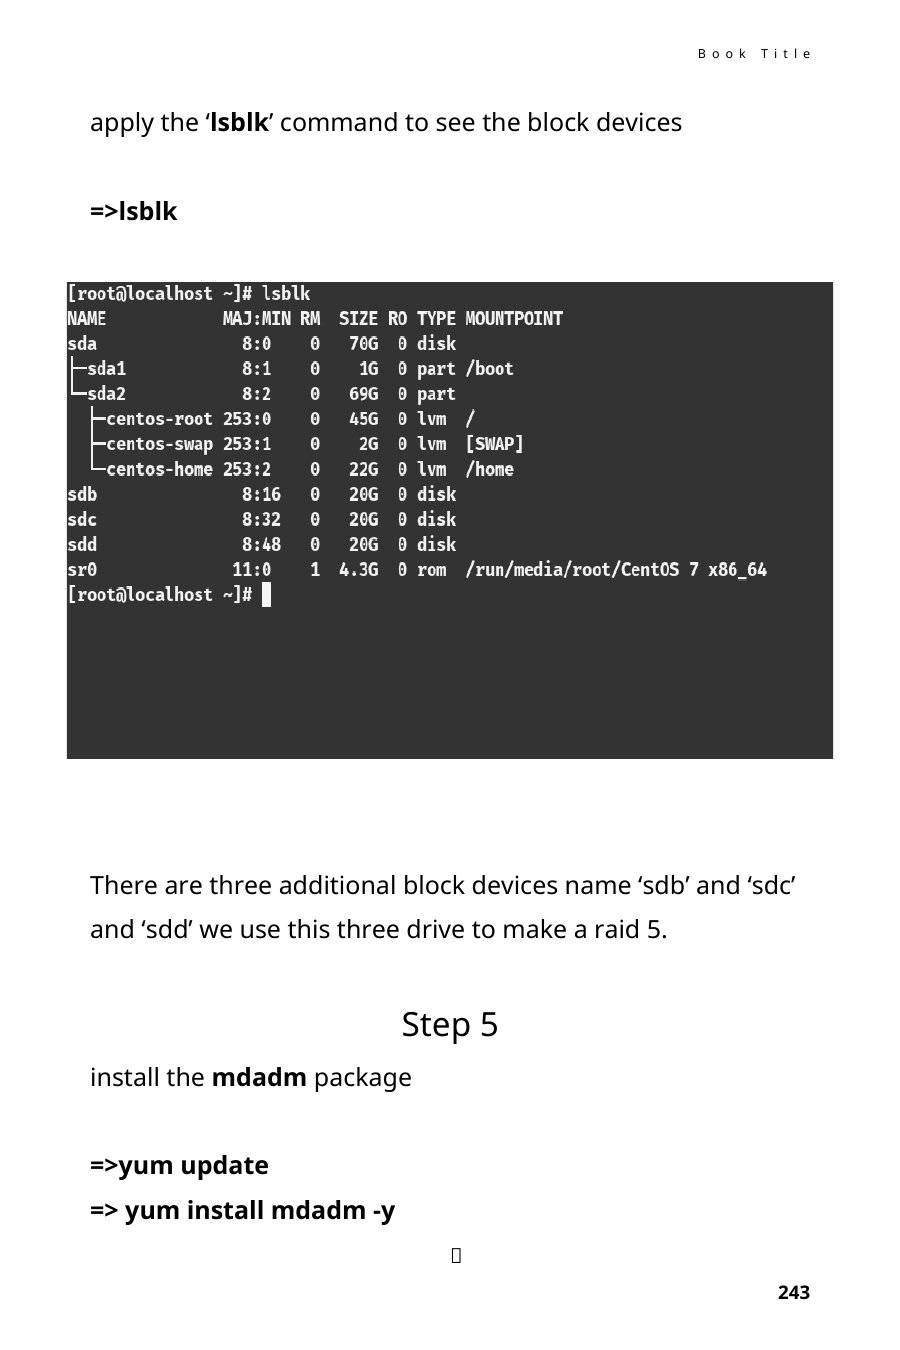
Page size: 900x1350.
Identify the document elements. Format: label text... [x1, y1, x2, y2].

picture [66, 282, 834, 759]
text install the mdadm package [90, 1059, 810, 1093]
text =>yum update [90, 1148, 810, 1182]
text =>lsblk [90, 193, 810, 228]
text Step 5 [90, 1001, 810, 1046]
text There are three additional block devices name ‘sdb’ and ‘sdc’ and ‘sdd’ we use this three drive to make a raid 5. [90, 868, 810, 946]
text => yum install mdadm -y [90, 1192, 810, 1226]
text apply the ‘lsblk’ command to see the block devices [90, 105, 810, 139]
